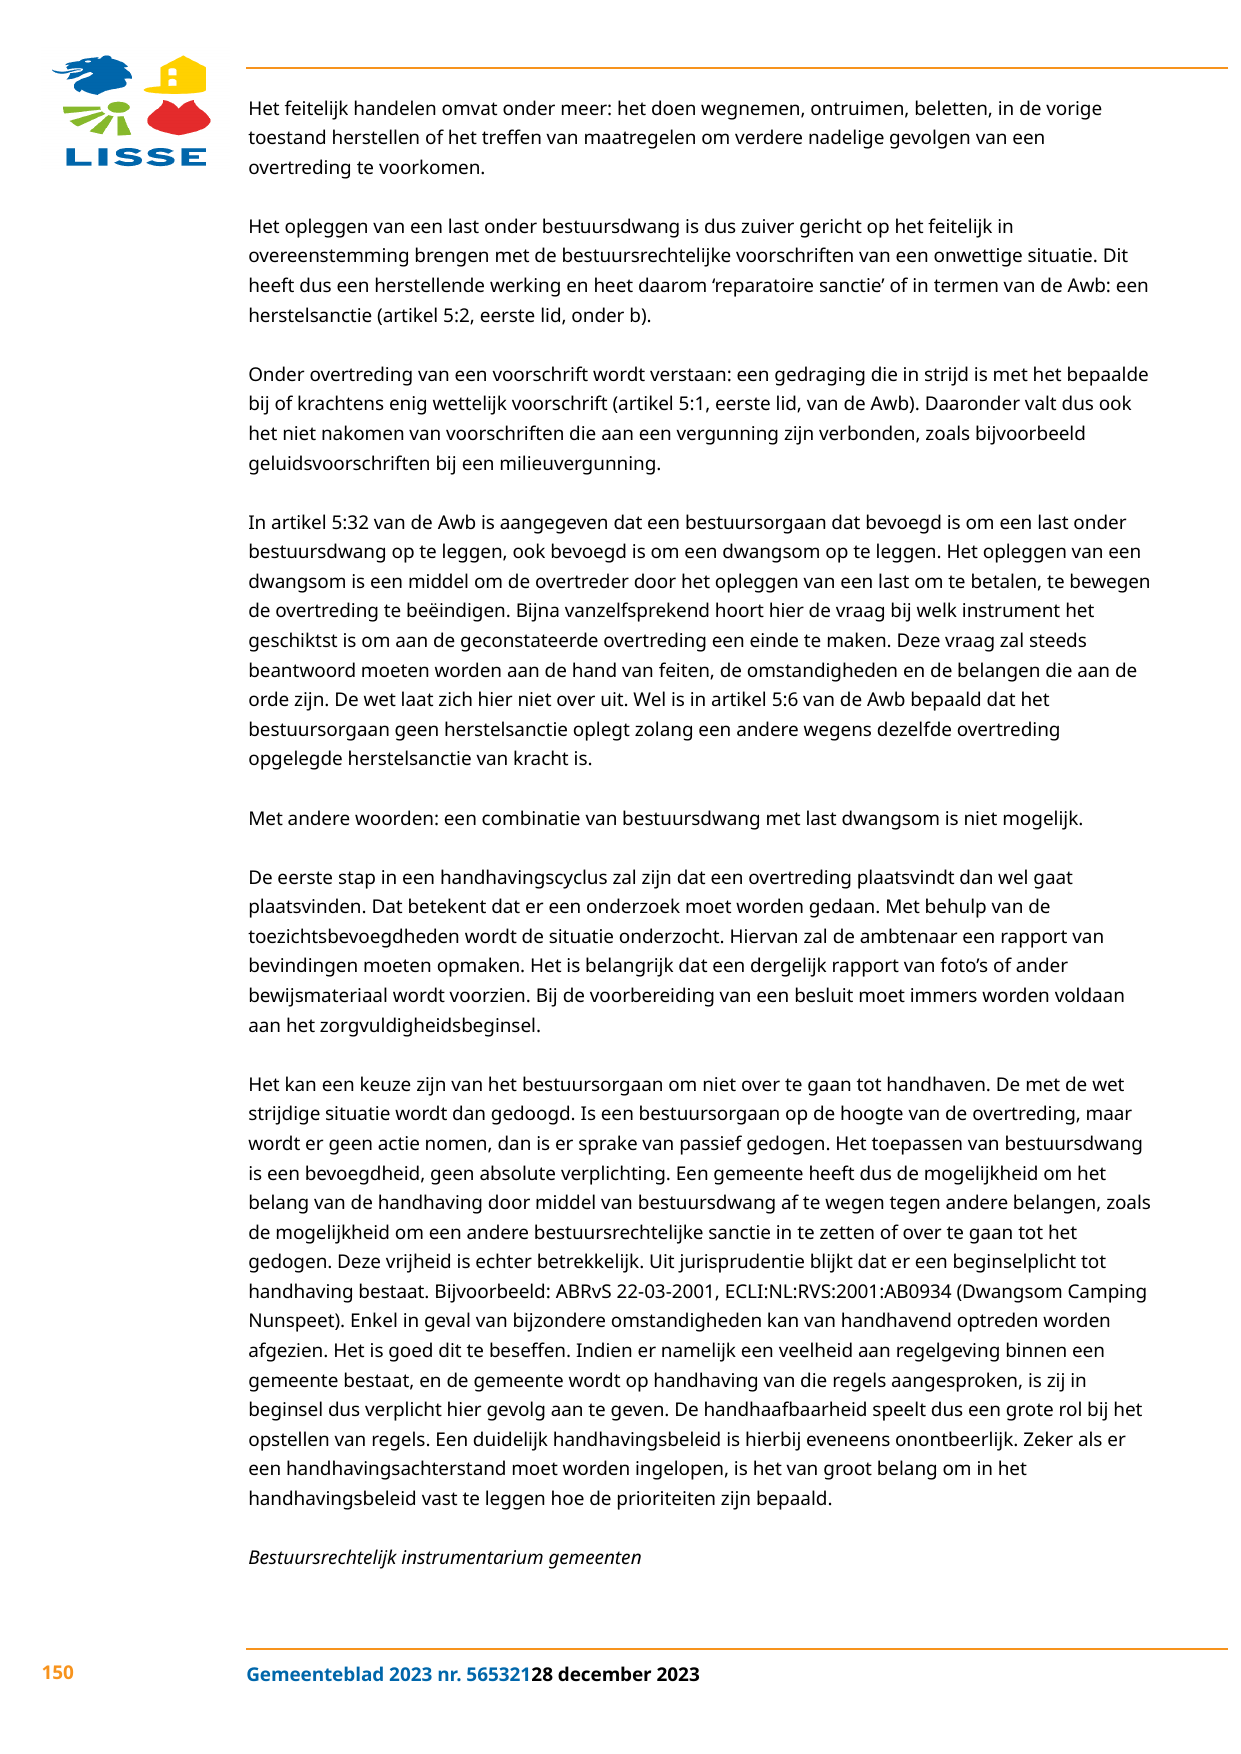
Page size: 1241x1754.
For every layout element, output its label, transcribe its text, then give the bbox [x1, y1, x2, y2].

text Het opleggen van een last onder bestuursdwang is dus zuiver gericht op het feitelijk in overeenstemming brengen met de bestuursrechtelijke voorschriften van een onwettige situatie. Dit heeft dus een herstellende werking en heet daarom ‘reparatoire sanctie’ of in termen van de Awb: een herstelsanctie (artikel 5:2, eerste lid, onder b). [248, 213, 1152, 328]
text In artikel 5:32 van de Awb is aangegeven dat een bestuursorgaan dat bevoegd is om een last onder bestuursdwang op te leggen, ook bevoegd is om een dwangsom op te leggen. Het opleggen van een dwangsom is een middel om de overtreder door het opleggen van een last om te betalen, te bewegen de overtreding te beëindigen. Bijna vanzelfsprekend hoort hier de vraag bij welk instrument het geschiktst is om aan de geconstateerde overtreding een einde te maken. Deze vraag zal steeds beantwoord moeten worden aan de hand van feiten, de omstandigheden en de belangen die aan de orde zijn. De wet laat zich hier niet over uit. Wel is in artikel 5:6 van de Awb bepaald dat het bestuursorgaan geen herstelsanctie oplegt zolang een andere wegens dezelfde overtreding opgelegde herstelsanctie van kracht is. [248, 509, 1152, 771]
text Met andere woorden: een combinatie van bestuursdwang met last dwangsom is niet mogelijk. [248, 805, 1152, 831]
text Onder overtreding van een voorschrift wordt verstaan: een gedraging die in strijd is met het bepaalde bij of krachtens enig wettelijk voorschrift (artikel 5:1, eerste lid, van de Awb). Daaronder valt dus ook het niet nakomen van voorschriften die aan een vergunning zijn verbonden, zoals bijvoorbeeld geluidsvoorschriften bij een milieuvergunning. [248, 361, 1152, 476]
text Het feitelijk handelen omvat onder meer: het doen wegnemen, ontruimen, beletten, in de vorige toestand herstellen of het treffen van maatregelen om verdere nadelige gevolgen van een overtreding te voorkomen. [248, 95, 1152, 180]
text Bestuursrechtelijk instrumentarium gemeenten [248, 1544, 1152, 1570]
text Het kan een keuze zijn van het bestuursorgaan om niet over te gaan tot handhaven. De met de wet strijdige situatie wordt dan gedoogd. Is een bestuursorgaan op de hoogte van de overtreding, maar wordt er geen actie nomen, dan is er sprake van passief gedogen. Het toepassen van bestuursdwang is een bevoegdheid, geen absolute verplichting. Een gemeente heeft dus de mogelijkheid om het belang van de handhaving door middel van bestuursdwang af te wegen tegen andere belangen, zoals de mogelijkheid om een andere bestuursrechtelijke sanctie in te zetten of over te gaan tot het gedogen. Deze vrijheid is echter betrekkelijk. Uit jurisprudentie blijkt dat er een beginselplicht tot handhaving bestaat. Bijvoorbeeld: ABRvS 22-03-2001, ECLI:NL:RVS:2001:AB0934 (Dwangsom Camping Nunspeet). Enkel in geval van bijzondere omstandigheden kan van handhavend optreden worden afgezien. Het is goed dit te beseffen. Indien er namelijk een veelheid aan regelgeving binnen een gemeente bestaat, en de gemeente wordt op handhaving van die regels aangesproken, is zij in beginsel dus verplicht hier gevolg aan te geven. De handhaafbaarheid speelt dus een grote rol bij het opstellen van regels. Een duidelijk handhavingsbeleid is hierbij eveneens onontbeerlijk. Zeker als er een handhavingsachterstand moet worden ingelopen, is het van groot belang om in het handhavingsbeleid vast te leggen hoe de prioriteiten zijn bepaald. [248, 1071, 1152, 1511]
picture [41, 47, 231, 172]
text De eerste stap in een handhavingscyclus zal zijn dat een overtreding plaatsvindt dan wel gaat plaatsvinden. Dat betekent dat er een onderzoek moet worden gedaan. Met behulp van de toezichtsbevoegdheden wordt de situatie onderzocht. Hiervan zal de ambtenaar een rapport van bevindingen moeten opmaken. Het is belangrijk dat een dergelijk rapport van foto’s of ander bewijsmateriaal wordt voorzien. Bij de voorbereiding van een besluit moet immers worden voldaan aan het zorgvuldigheidsbeginsel. [248, 864, 1152, 1038]
